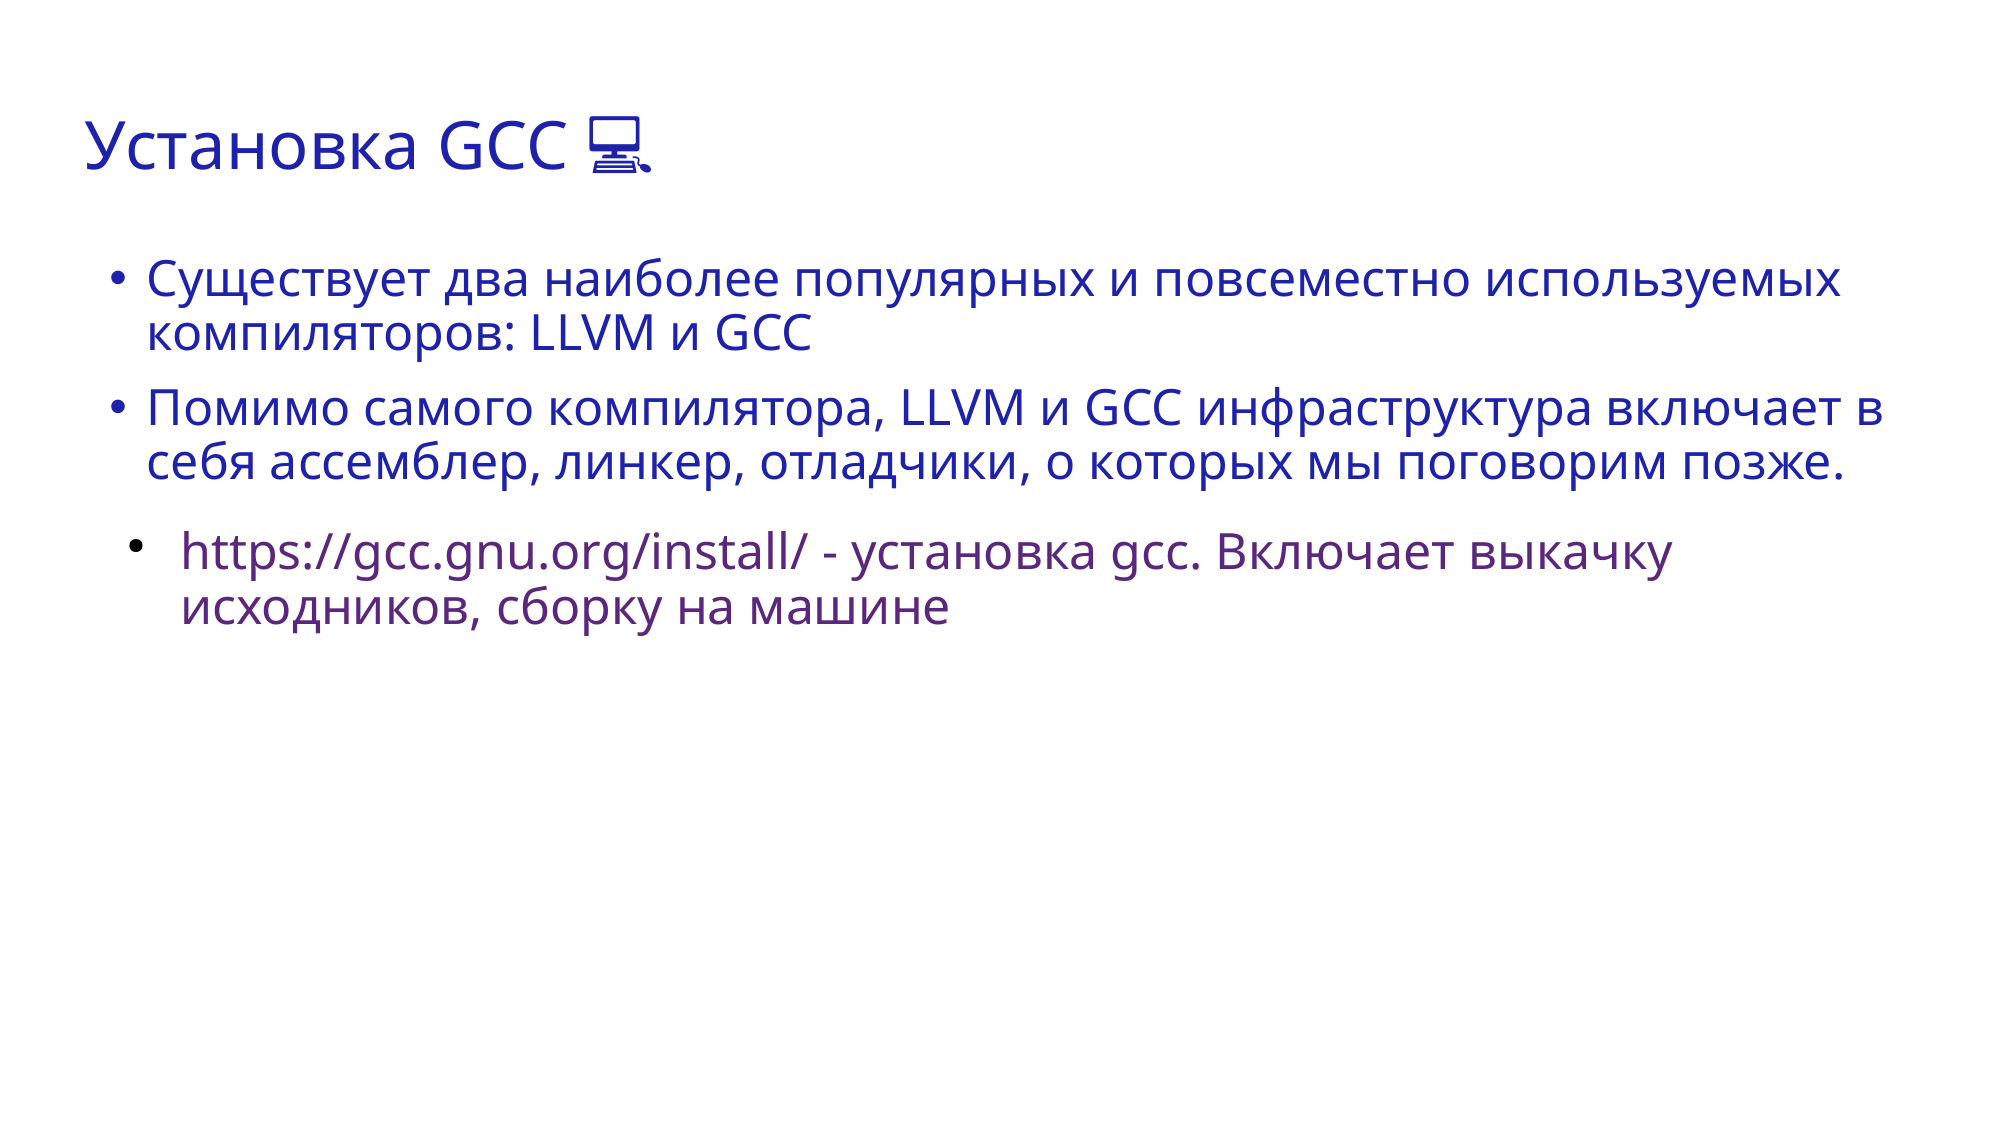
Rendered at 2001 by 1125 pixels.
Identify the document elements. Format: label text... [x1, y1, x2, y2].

title Установка GCC 💻​ [84, 109, 1674, 205]
list Существует два наиболее популярных и повсеместно используемых компиляторов: LLVM и GCC Помимо самого компилятора, LLVM и GCC инфраструктура включает в себя ассемблер, линкер, отладчики, о которых мы поговорим позже. https://gcc.gnu.org/install/ - установка gcc. Включает выкачку исходников, сборку на машине [109, 253, 1936, 948]
